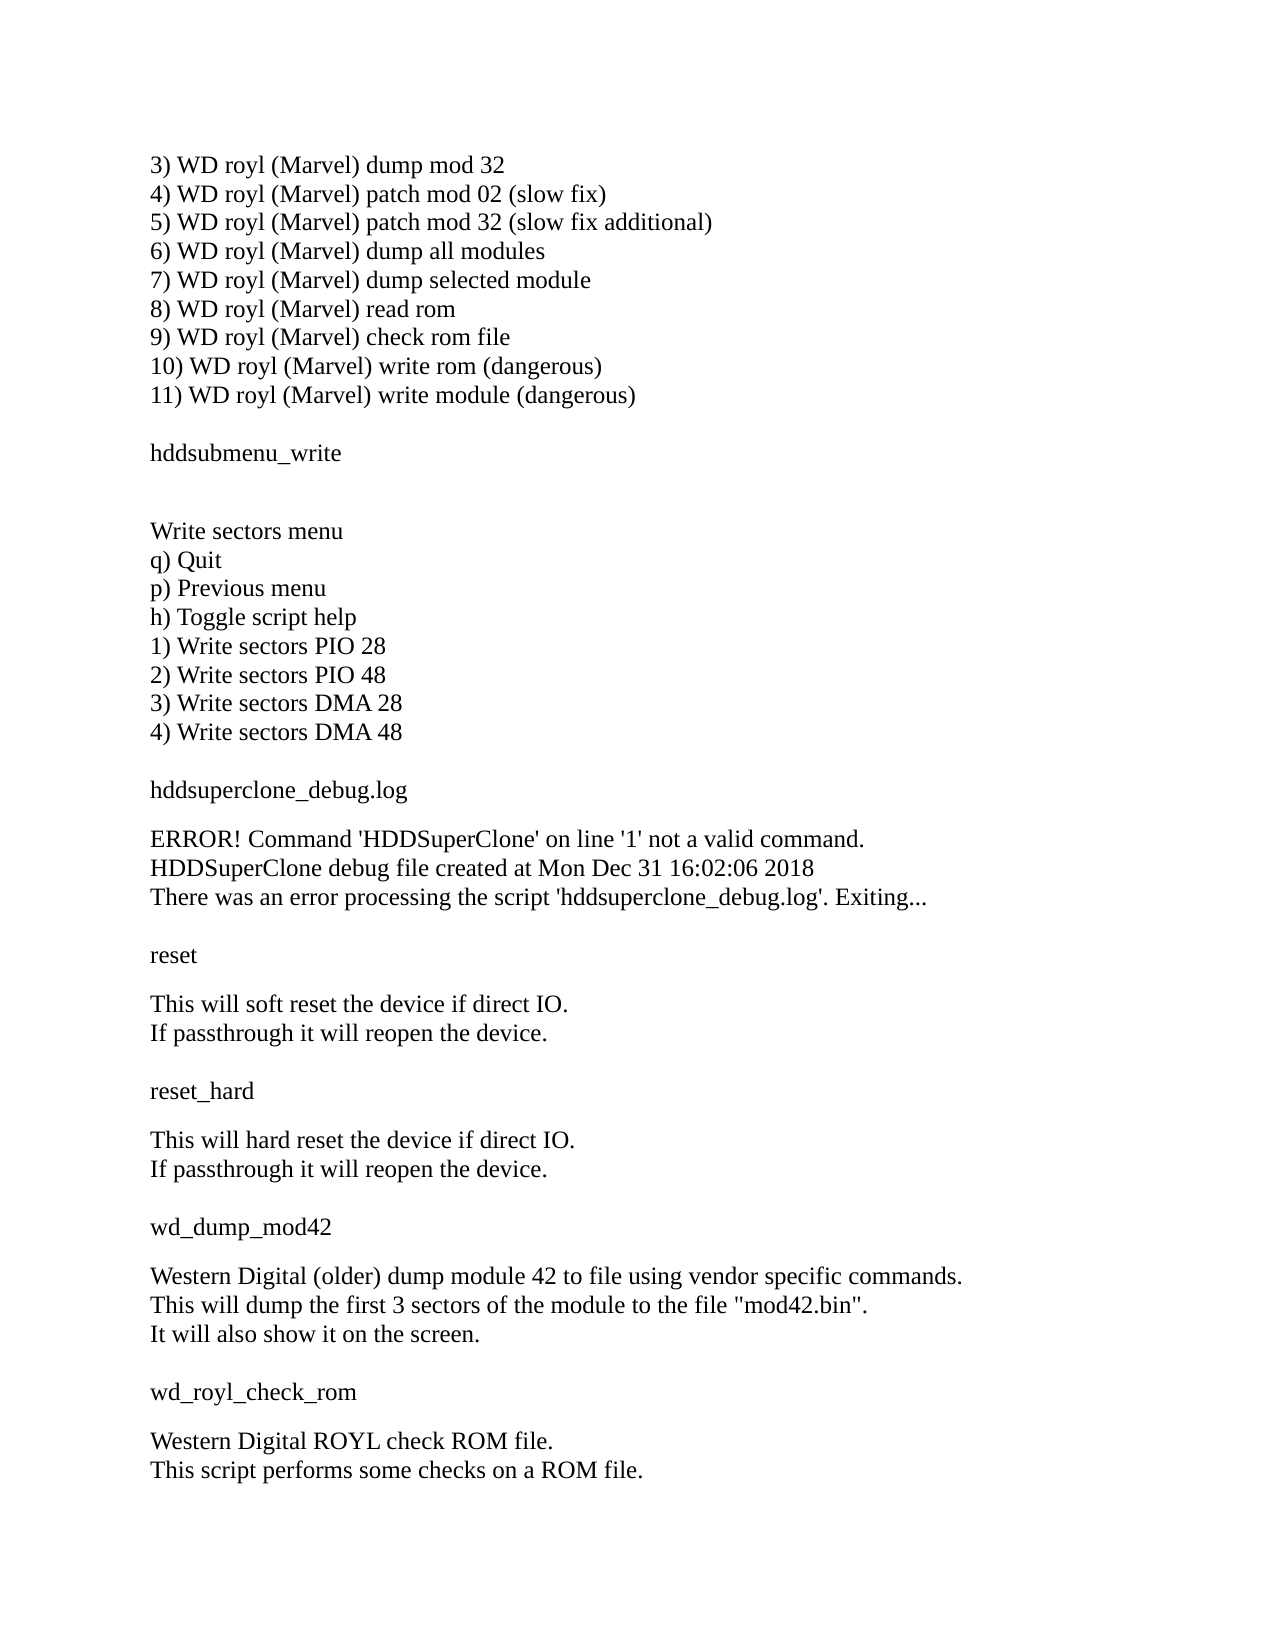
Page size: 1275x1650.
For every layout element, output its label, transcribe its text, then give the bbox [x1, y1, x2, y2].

text This script performs some checks on a ROM file. [150, 1455, 1125, 1484]
text Western Digital ROYL check ROM file. [150, 1426, 1125, 1455]
text 6) WD royl (Marvel) dump all modules [150, 236, 1125, 265]
text 3) Write sectors DMA 28 [150, 688, 1125, 717]
text reset_hard [150, 1076, 1125, 1105]
text 3) WD royl (Marvel) dump mod 32 [150, 150, 1125, 179]
text 2) Write sectors PIO 48 [150, 660, 1125, 688]
text If passthrough it will reopen the device. [150, 1154, 1125, 1183]
text reset [150, 940, 1125, 969]
text This will soft reset the device if direct IO. [150, 989, 1125, 1018]
text Write sectors menu [150, 516, 1125, 545]
text Western Digital (older) dump module 42 to file using vendor specific commands. [150, 1261, 1125, 1290]
text HDDSuperClone debug file created at Mon Dec 31 16:02:06 2018 [150, 853, 1125, 882]
text If passthrough it will reopen the device. [150, 1018, 1125, 1047]
text 10) WD royl (Marvel) write rom (dangerous) [150, 351, 1125, 380]
text q) Quit [150, 545, 1125, 573]
text This will hard reset the device if direct IO. [150, 1125, 1125, 1154]
text 11) WD royl (Marvel) write module (dangerous) [150, 380, 1125, 409]
text hddsubmenu_write [150, 438, 1125, 467]
text p) Previous menu [150, 573, 1125, 602]
text wd_dump_mod42 [150, 1212, 1125, 1241]
text hddsuperclone_debug.log [150, 776, 1125, 804]
text ERROR! Command 'HDDSuperClone' on line '1' not a valid command. [150, 824, 1125, 853]
text 5) WD royl (Marvel) patch mod 32 (slow fix additional) [150, 207, 1125, 236]
text wd_royl_check_rom [150, 1377, 1125, 1406]
text It will also show it on the screen. [150, 1319, 1125, 1348]
text 8) WD royl (Marvel) read rom [150, 294, 1125, 322]
text 4) WD royl (Marvel) patch mod 02 (slow fix) [150, 179, 1125, 207]
text There was an error processing the script 'hddsuperclone_debug.log'. Exiting... [150, 882, 1125, 911]
text 9) WD royl (Marvel) check rom file [150, 322, 1125, 351]
text h) Toggle script help [150, 602, 1125, 631]
text 4) Write sectors DMA 48 [150, 717, 1125, 746]
text 7) WD royl (Marvel) dump selected module [150, 265, 1125, 294]
text This will dump the first 3 sectors of the module to the file "mod42.bin". [150, 1290, 1125, 1319]
text 1) Write sectors PIO 28 [150, 631, 1125, 660]
